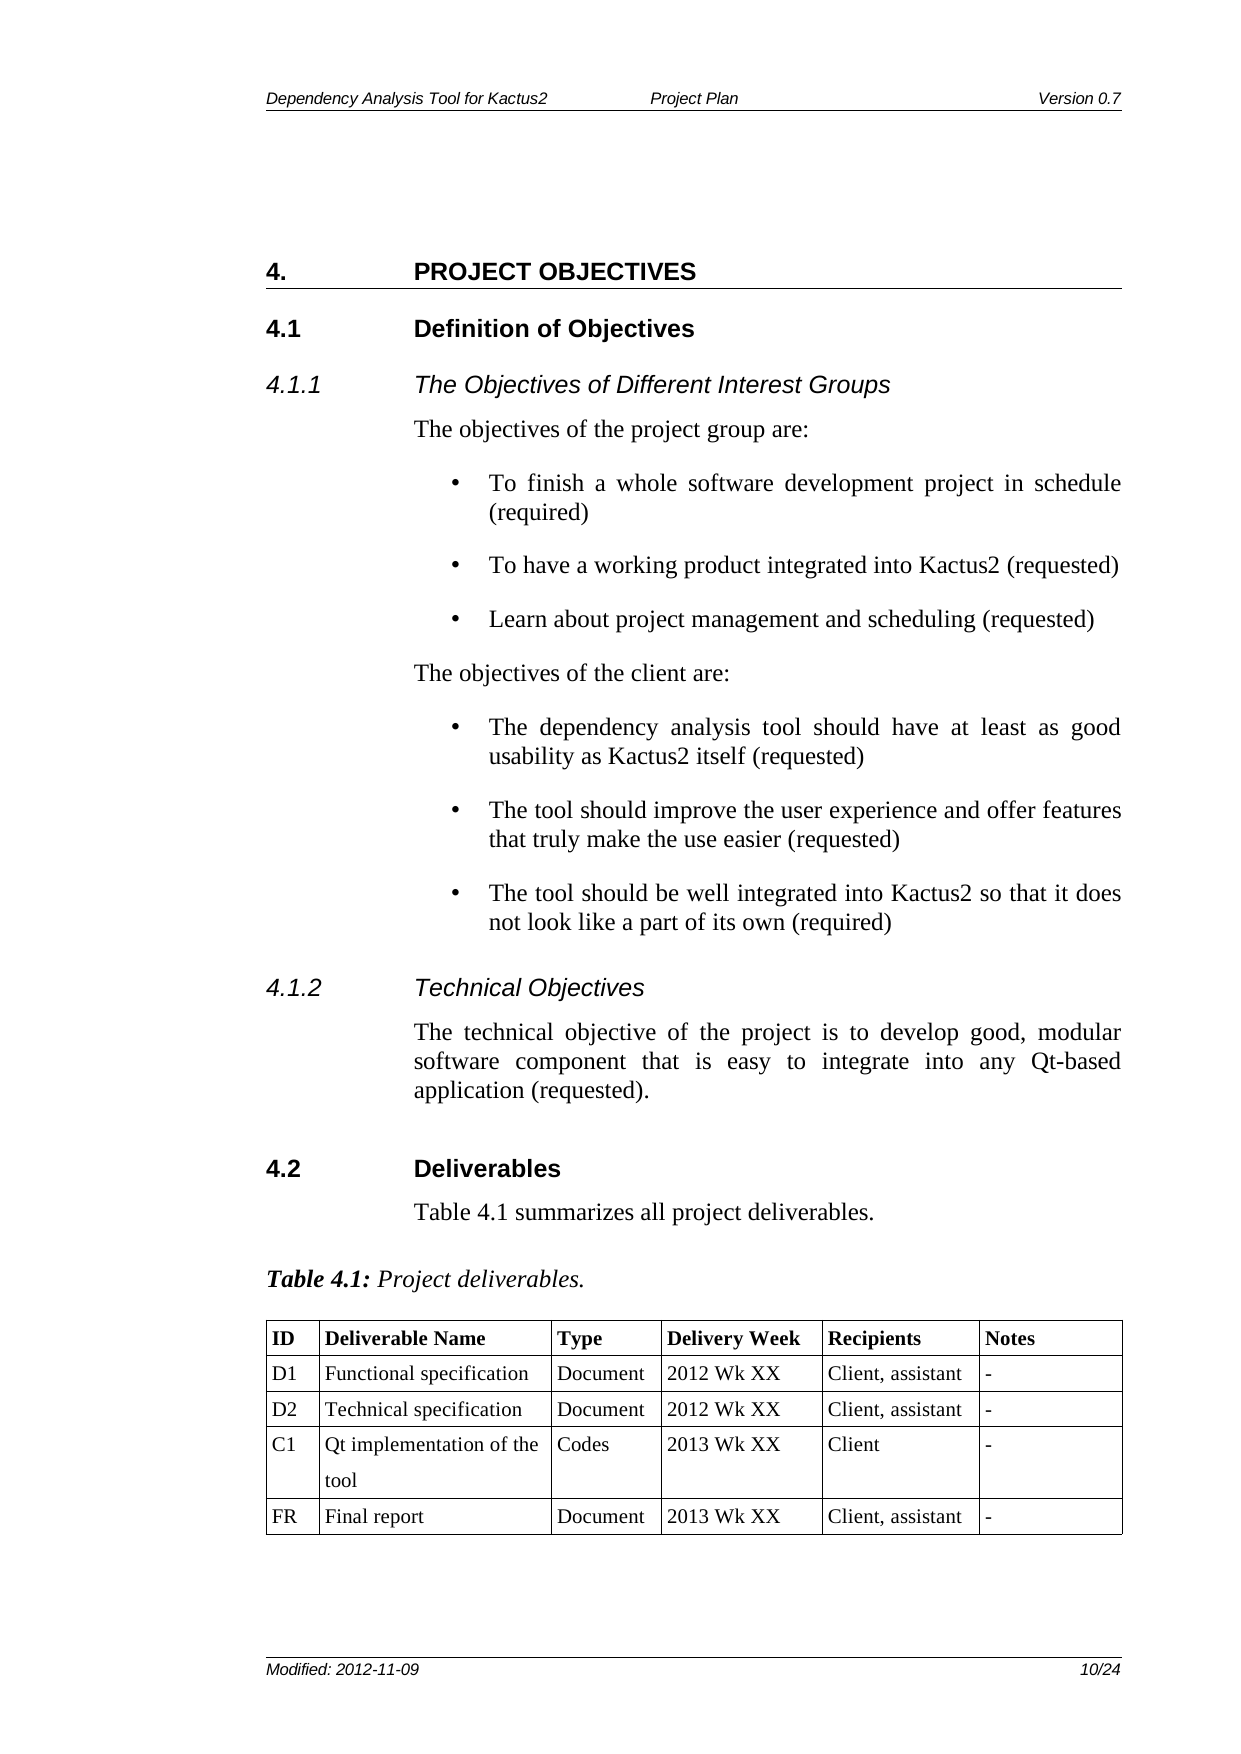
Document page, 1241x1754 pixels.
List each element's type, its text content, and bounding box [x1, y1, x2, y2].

list To have a working product integrated into Kactus2 (requested) [451, 550, 1122, 579]
table_cell Technical specification [320, 1392, 551, 1426]
table_header ID [267, 1321, 319, 1355]
table_cell Client [823, 1427, 979, 1498]
table_cell Document [552, 1356, 661, 1391]
subtitle Deliverables [266, 1154, 1122, 1183]
table_cell Client, assistant [823, 1356, 979, 1391]
table_cell 2012 Wk XX [662, 1392, 822, 1426]
list Learn about project management and scheduling (requested) [451, 604, 1122, 633]
text Table 4.1 summarizes all project deliverables. [413, 1197, 1122, 1226]
table_cell Document [552, 1392, 661, 1426]
table_cell Functional specification [320, 1356, 551, 1391]
text The technical objective of the project is to develop good, modular software component that is easy to integrate into any Qt-based application (requested). [413, 1017, 1122, 1104]
table_header Type [552, 1321, 661, 1355]
subtitle Technical Objectives [266, 973, 1122, 1002]
table_cell C1 [267, 1427, 319, 1498]
subtitle Project Objectives [266, 257, 1122, 288]
list The tool should improve the user experience and offer features that truly make the use easier (requested) [451, 795, 1122, 853]
table_header Deliverable Name [320, 1321, 551, 1355]
table_cell D1 [267, 1356, 319, 1391]
table_header Recipients [823, 1321, 979, 1355]
table_cell 2012 Wk XX [662, 1356, 822, 1391]
table_header Delivery Week [662, 1321, 822, 1355]
table_cell Client, assistant [823, 1499, 979, 1534]
text Table 4.1: Project deliverables. [266, 1263, 1122, 1293]
table_cell 2013 Wk XX [662, 1499, 822, 1534]
list The dependency analysis tool should have at least as good usability as Kactus2 itself (requested) [451, 712, 1122, 770]
table_cell - [980, 1499, 1122, 1534]
list The tool should be well integrated into Kactus2 so that it does not look like a part of its own (required) [451, 878, 1122, 936]
table_cell Qt implementation of the tool [320, 1427, 551, 1498]
table_cell Client, assistant [823, 1392, 979, 1426]
list To finish a whole software development project in schedule (required) [451, 467, 1122, 526]
table_cell - [980, 1427, 1122, 1498]
table_header Notes [980, 1321, 1122, 1355]
text The objectives of the project group are: [413, 413, 1122, 443]
table_cell Final report [320, 1499, 551, 1534]
subtitle The Objectives of Different Interest Groups [266, 370, 1122, 399]
table_cell Codes [552, 1427, 661, 1498]
table_cell Document [552, 1499, 661, 1534]
table_cell D2 [267, 1392, 319, 1426]
table_cell - [980, 1356, 1122, 1391]
table_cell FR [267, 1499, 319, 1534]
table_cell 2013 Wk XX [662, 1427, 822, 1498]
text The objectives of the client are: [413, 658, 1122, 687]
table_cell - [980, 1392, 1122, 1426]
subtitle Definition of Objectives [266, 314, 1122, 343]
